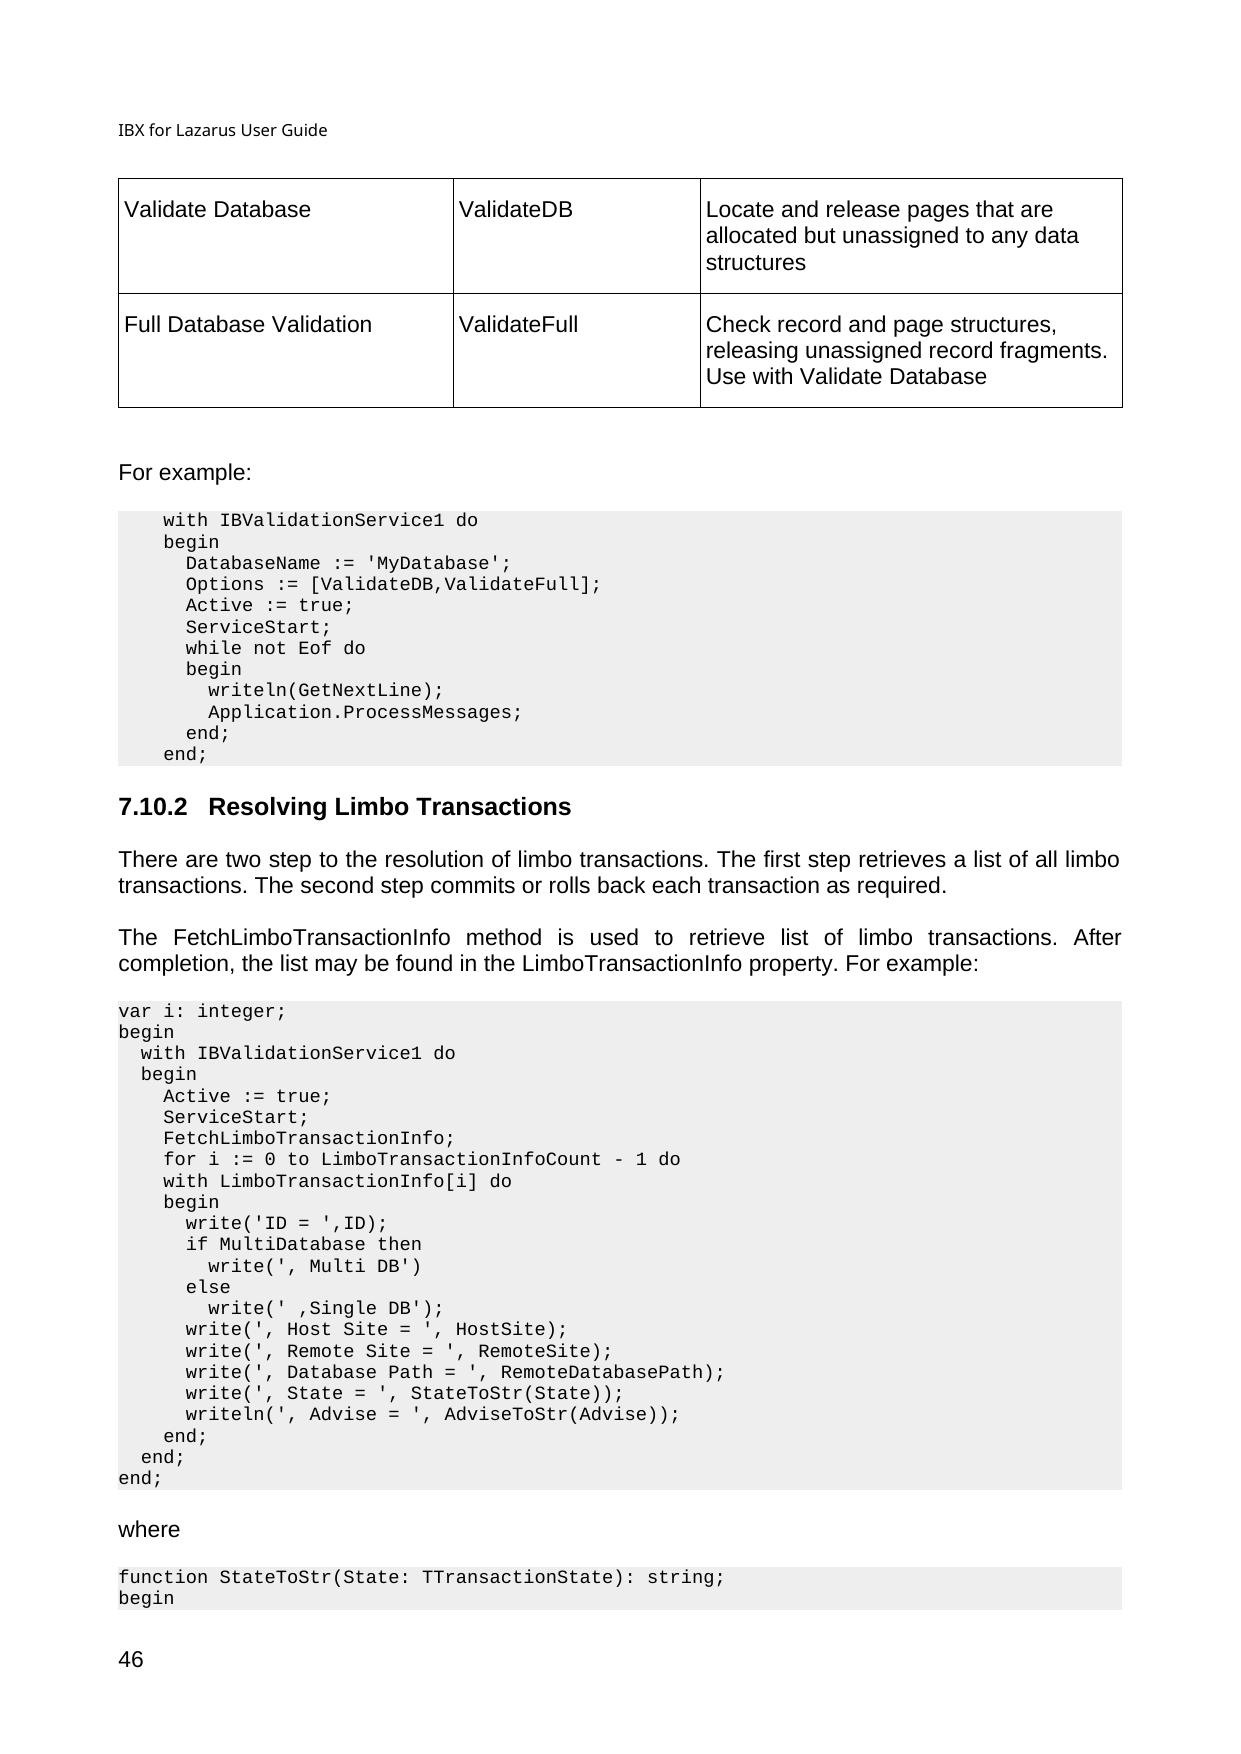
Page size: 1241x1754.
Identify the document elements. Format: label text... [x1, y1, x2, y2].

text FetchLimboTransactionInfo; [118, 1129, 1122, 1150]
table_cell Validate Database [119, 179, 453, 293]
text for i := 0 to LimboTransactionInfoCount - 1 do [118, 1150, 1122, 1171]
text For example: [118, 459, 1122, 486]
text write(', State = ', StateToStr(State)); [118, 1384, 1122, 1405]
text while not Eof do [118, 639, 1122, 660]
text var i: integer; [118, 1001, 1122, 1023]
text ServiceStart; [118, 1108, 1122, 1129]
text ServiceStart; [118, 617, 1122, 639]
text else [118, 1278, 1122, 1299]
text writeln(', Advise = ', AdviseToStr(Advise)); [118, 1405, 1122, 1426]
text Active := true; [118, 596, 1122, 617]
text with IBValidationService1 do [118, 511, 1122, 532]
text Application.ProcessMessages; [118, 702, 1122, 724]
text begin [118, 1065, 1122, 1086]
text Active := true; [118, 1086, 1122, 1108]
text There are two step to the resolution of limbo transactions. The first step retrieves a list of all limbo transactions. The second step commits or rolls back each transaction as required. [118, 846, 1122, 899]
subtitle Resolving Limbo Transactions [118, 792, 1122, 820]
text write(', Multi DB') [118, 1256, 1122, 1278]
text Options := [ValidateDB,ValidateFull]; [118, 575, 1122, 596]
text with IBValidationService1 do [118, 1044, 1122, 1065]
text write(', Database Path = ', RemoteDatabasePath); [118, 1363, 1122, 1384]
text write(', Host Site = ', HostSite); [118, 1320, 1122, 1341]
text begin [118, 660, 1122, 681]
text begin [118, 1193, 1122, 1214]
text write('ID = ',ID); [118, 1214, 1122, 1235]
text end; [118, 745, 1122, 766]
text The FetchLimboTransactionInfo method is used to retrieve list of limbo transactions. After completion, the list may be found in the LimboTransactionInfo property. For example: [118, 924, 1122, 976]
text end; [118, 724, 1122, 745]
table_cell ValidateFull [454, 294, 700, 407]
table_cell ValidateDB [454, 179, 700, 293]
text begin [118, 1589, 1122, 1610]
table_cell Locate and release pages that are allocated but unassigned to any data structures [701, 179, 1122, 293]
text begin [118, 532, 1122, 554]
text DatabaseName := 'MyDatabase'; [118, 554, 1122, 575]
table_cell Check record and page structures, releasing unassigned record fragments. Use with Validate Database [701, 294, 1122, 407]
text end; [118, 1469, 1122, 1490]
text if MultiDatabase then [118, 1235, 1122, 1256]
text end; [118, 1448, 1122, 1469]
text write(', Remote Site = ', RemoteSite); [118, 1341, 1122, 1363]
text function StateToStr(State: TTransactionState): string; [118, 1567, 1122, 1589]
text with LimboTransactionInfo[i] do [118, 1171, 1122, 1193]
text write(' ,Single DB'); [118, 1299, 1122, 1320]
text where [118, 1516, 1122, 1542]
text begin [118, 1023, 1122, 1044]
table_cell Full Database Validation [119, 294, 453, 407]
text writeln(GetNextLine); [118, 681, 1122, 702]
text end; [118, 1426, 1122, 1448]
